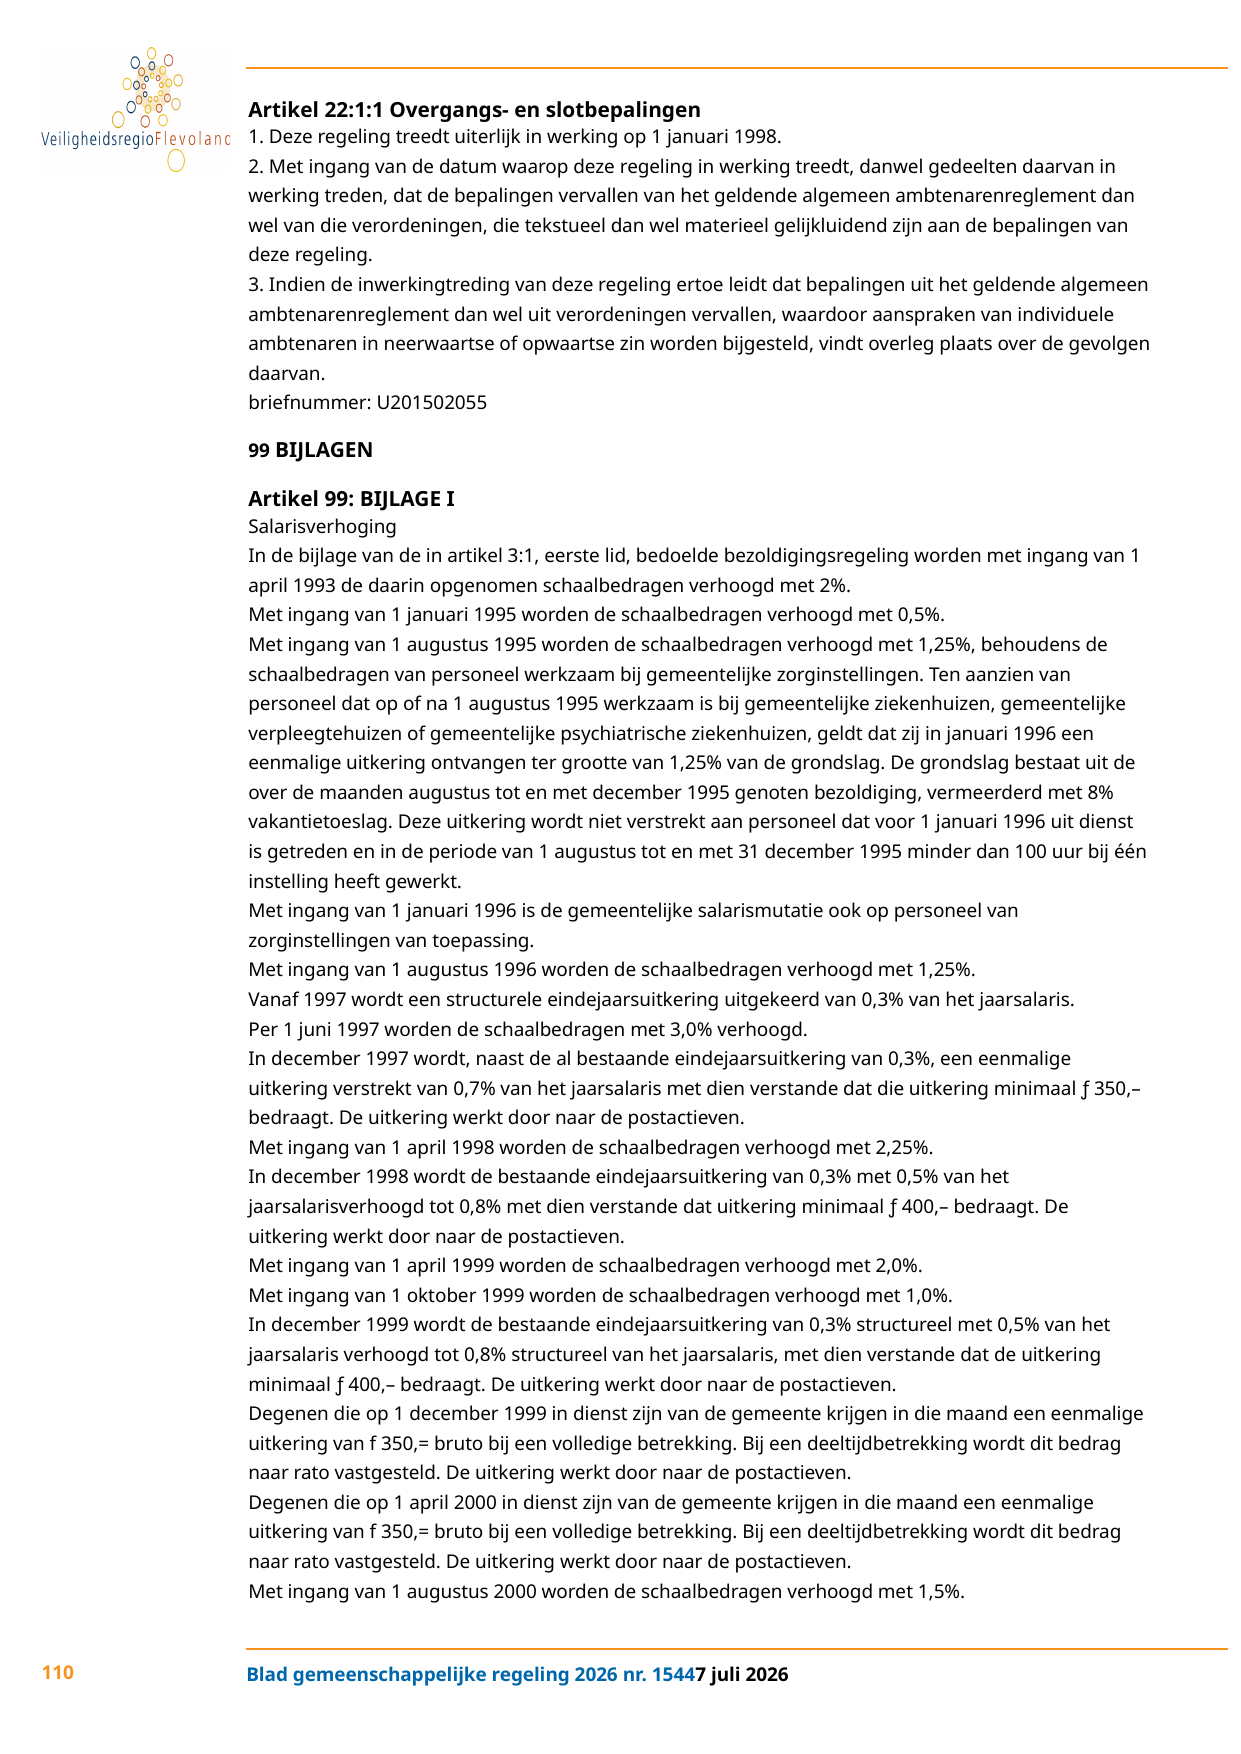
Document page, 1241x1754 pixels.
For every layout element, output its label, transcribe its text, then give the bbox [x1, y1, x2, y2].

text Vanaf 1997 wordt een structurele eindejaarsuitkering uitgekeerd van 0,3% van het jaarsalaris. [248, 986, 1152, 1012]
text In december 1998 wordt de bestaande eindejaarsuitkering van 0,3% met 0,5% van het jaarsalarisverhoogd tot 0,8% met dien verstande dat uitkering minimaal ƒ 400,– bedraagt. De uitkering werkt door naar de postactieven. [248, 1164, 1152, 1248]
text Degenen die op 1 april 2000 in dienst zijn van de gemeente krijgen in die maand een eenmalige uitkering van f 350,= bruto bij een volledige betrekking. Bij een deeltijdbetrekking wordt dit bedrag naar rato vastgesteld. De uitkering werkt door naar de postactieven. [248, 1489, 1152, 1574]
text In december 1997 wordt, naast de al bestaande eindejaarsuitkering van 0,3%, een eenmalige uitkering verstrekt van 0,7% van het jaarsalaris met dien verstande dat die uitkering minimaal ƒ 350,– bedraagt. De uitkering werkt door naar de postactieven. [248, 1045, 1152, 1130]
text Met ingang van 1 april 1998 worden de schaalbedragen verhoogd met 2,25%. [248, 1134, 1152, 1160]
picture [41, 47, 231, 172]
text In december 1999 wordt de bestaande eindejaarsuitkering van 0,3% structureel met 0,5% van het jaarsalaris verhoogd tot 0,8% structureel van het jaarsalaris, met dien verstande dat de uitkering minimaal ƒ 400,– bedraagt. De uitkering werkt door naar de postactieven. [248, 1312, 1152, 1396]
text Met ingang van 1 augustus 1995 worden de schaalbedragen verhoogd met 1,25%, behoudens de schaalbedragen van personeel werkzaam bij gemeentelijke zorginstellingen. Ten aanzien van personeel dat op of na 1 augustus 1995 werkzaam is bij gemeentelijke ziekenhuizen, gemeentelijke verpleegtehuizen of gemeentelijke psychiatrische ziekenhuizen, geldt dat zij in januari 1996 een eenmalige uitkering ontvangen ter grootte van 1,25% van de grondslag. De grondslag bestaat uit de over de maanden augustus tot en met december 1995 genoten bezoldiging, vermeerderd met 8% vakantietoeslag. Deze uitkering wordt niet verstrekt aan personeel dat voor 1 januari 1996 uit dienst is getreden en in de periode van 1 augustus tot en met 31 december 1995 minder dan 100 uur bij één instelling heeft gewerkt. [248, 631, 1152, 893]
text Met ingang van 1 januari 1996 is de gemeentelijke salarismutatie ook op personeel van zorginstellingen van toepassing. [248, 897, 1152, 953]
text briefnummer: U201502055 [248, 389, 1152, 415]
text Per 1 juni 1997 worden de schaalbedragen met 3,0% verhoogd. [248, 1016, 1152, 1041]
text Met ingang van 1 augustus 2000 worden de schaalbedragen verhoogd met 1,5%. [248, 1578, 1152, 1603]
text Met ingang van 1 augustus 1996 worden de schaalbedragen verhoogd met 1,25%. [248, 957, 1152, 982]
text Met ingang van 1 oktober 1999 worden de schaalbedragen verhoogd met 1,0%. [248, 1282, 1152, 1308]
text 99 BIJLAGEN [248, 435, 1152, 463]
text In de bijlage van de in artikel 3:1, eerste lid, bedoelde bezoldigingsregeling worden met ingang van 1 april 1993 de daarin opgenomen schaalbedragen verhoogd met 2%. [248, 542, 1152, 598]
text Met ingang van 1 januari 1995 worden de schaalbedragen verhoogd met 0,5%. [248, 602, 1152, 627]
text 2. Met ingang van de datum waarop deze regeling in werking treedt, danwel gedeelten daarvan in werking treden, dat de bepalingen vervallen van het geldende algemeen ambtenarenreglement dan wel van die verordeningen, die tekstueel dan wel materieel gelijkluidend zijn aan de bepalingen van deze regeling. [248, 153, 1152, 267]
text Salarisverhoging [248, 513, 1152, 538]
text 1. Deze regeling treedt uiterlijk in werking op 1 januari 1998. [248, 123, 1152, 149]
text Degenen die op 1 december 1999 in dienst zijn van de gemeente krijgen in die maand een eenmalige uitkering van f 350,= bruto bij een volledige betrekking. Bij een deeltijdbetrekking wordt dit bedrag naar rato vastgesteld. De uitkering werkt door naar de postactieven. [248, 1400, 1152, 1485]
text 3. Indien de inwerkingtreding van deze regeling ertoe leidt dat bepalingen uit het geldende algemeen ambtenarenreglement dan wel uit verordeningen vervallen, waardoor aanspraken van individuele ambtenaren in neerwaartse of opwaartse zin worden bijgesteld, vindt overleg plaats over de gevolgen daarvan. [248, 271, 1152, 386]
text Artikel 99: BIJLAGE I [248, 484, 1152, 513]
text Met ingang van 1 april 1999 worden de schaalbedragen verhoogd met 2,0%. [248, 1252, 1152, 1278]
text Artikel 22:1:1 Overgangs- en slotbepalingen [248, 95, 1152, 123]
